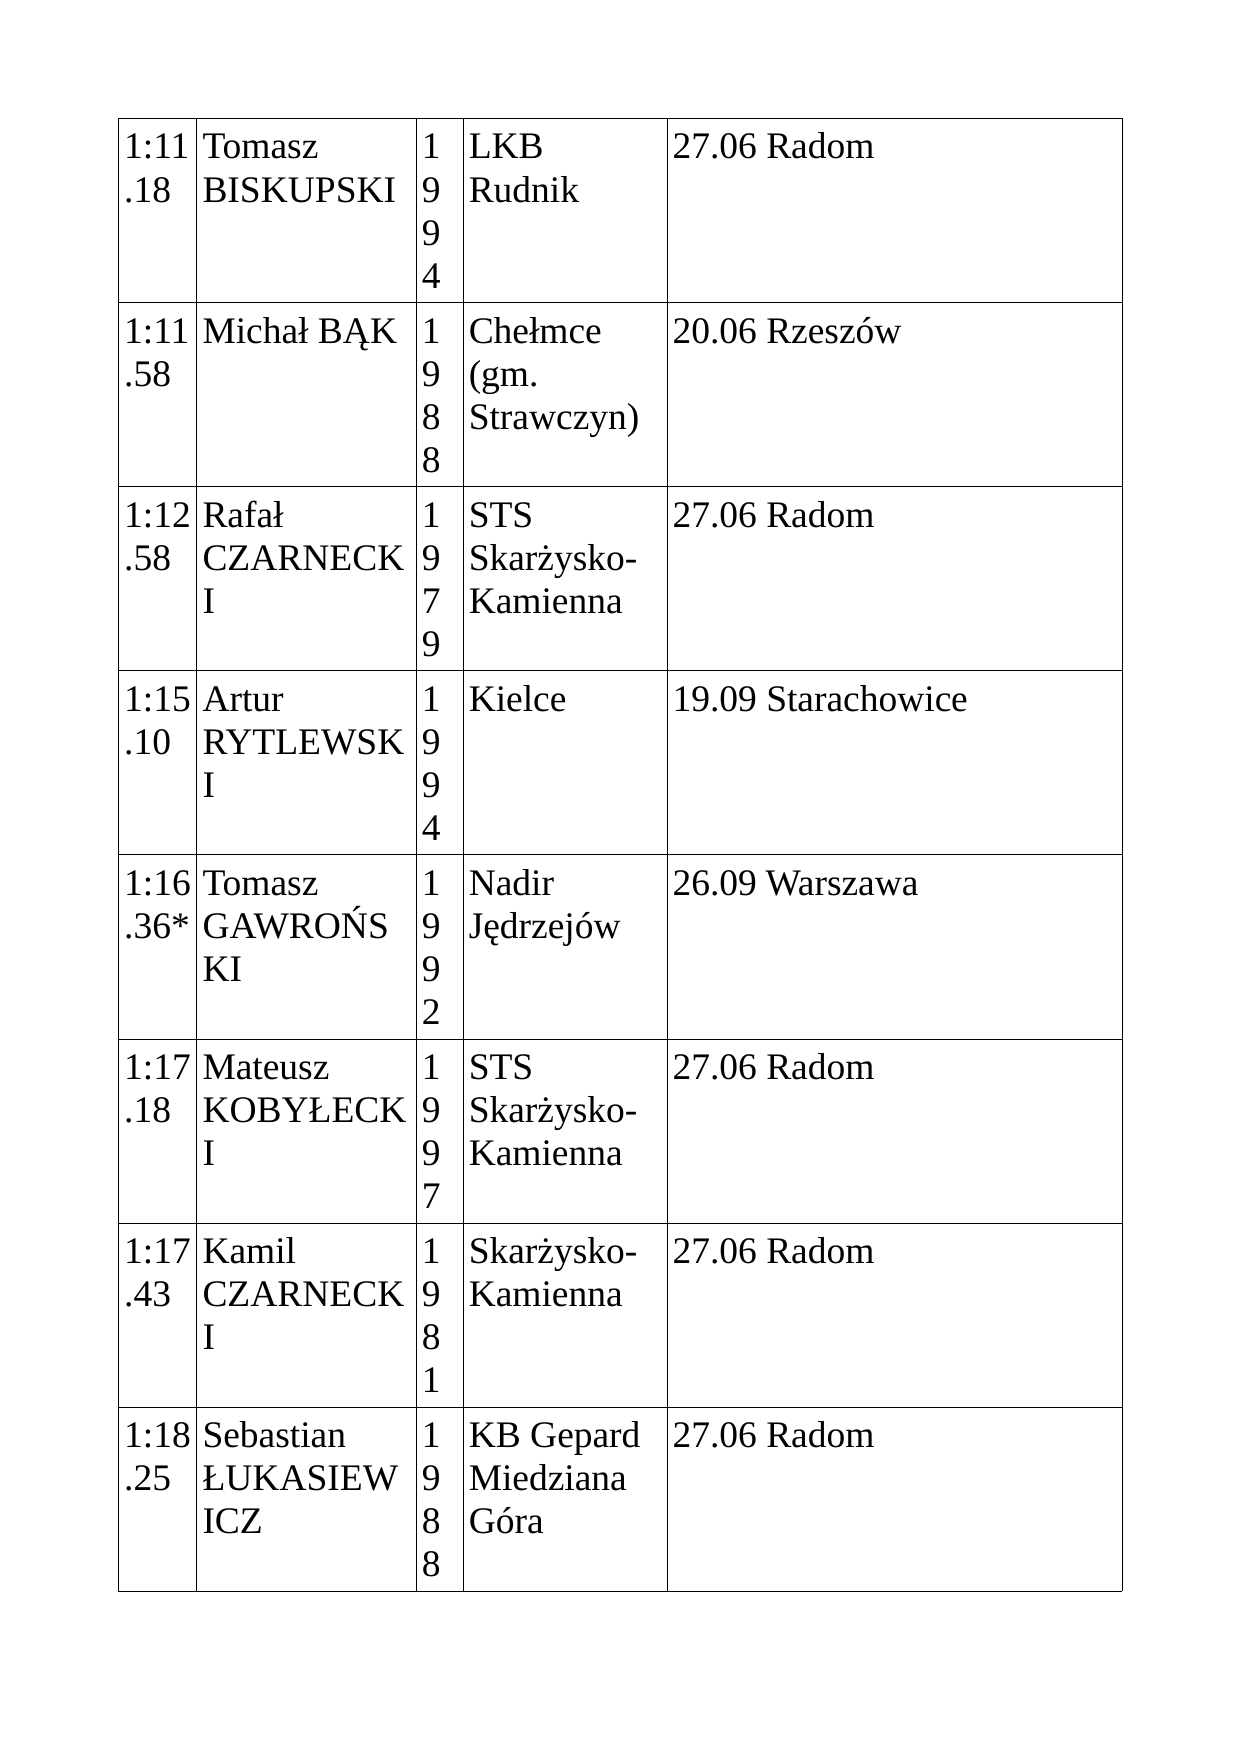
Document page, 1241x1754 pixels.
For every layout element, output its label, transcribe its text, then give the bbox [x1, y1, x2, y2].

table_cell Artur RYTLEWSKI [197, 671, 416, 854]
table_cell 1:11.18 [119, 119, 196, 302]
table_cell 1:15.10 [119, 671, 196, 854]
table_cell 27.06 Radom [668, 1224, 1122, 1407]
table_cell 1994 [417, 671, 463, 854]
table_cell Kamil CZARNECKI [197, 1224, 416, 1407]
table_cell 1:17.43 [119, 1224, 196, 1407]
table_cell 1988 [417, 303, 463, 486]
table_cell Chełmce (gm. Strawczyn) [464, 303, 667, 486]
table_cell 1:17.18 [119, 1040, 196, 1222]
table_cell Tomasz GAWROŃSKI [197, 855, 416, 1038]
table_cell 19.09 Starachowice [668, 671, 1122, 854]
table_cell 27.06 Radom [668, 119, 1122, 302]
table_cell 1:11.58 [119, 303, 196, 486]
table_cell 20.06 Rzeszów [668, 303, 1122, 486]
table_cell Tomasz BISKUPSKI [197, 119, 416, 302]
table_cell Sebastian ŁUKASIEWICZ [197, 1408, 416, 1591]
table_cell 1979 [417, 487, 463, 670]
table_cell 26.09 Warszawa [668, 855, 1122, 1038]
table_cell 1:16.36* [119, 855, 196, 1038]
table_cell 27.06 Radom [668, 1040, 1122, 1222]
table_cell STS Skarżysko-Kamienna [464, 1040, 667, 1222]
table_cell 1981 [417, 1224, 463, 1407]
table_cell Skarżysko-Kamienna [464, 1224, 667, 1407]
table_cell 1992 [417, 855, 463, 1038]
table_cell LKB Rudnik [464, 119, 667, 302]
table_cell Kielce [464, 671, 667, 854]
table_cell 27.06 Radom [668, 1408, 1122, 1591]
table_cell 1:18.25 [119, 1408, 196, 1591]
table_cell 1994 [417, 119, 463, 302]
table_cell 1997 [417, 1040, 463, 1222]
table_cell 1988 [417, 1408, 463, 1591]
table_cell Michał BĄK [197, 303, 416, 486]
table_cell Nadir Jędrzejów [464, 855, 667, 1038]
table_cell 27.06 Radom [668, 487, 1122, 670]
table_cell KB Gepard Miedziana Góra [464, 1408, 667, 1591]
table_cell 1:12.58 [119, 487, 196, 670]
table_cell STS Skarżysko-Kamienna [464, 487, 667, 670]
table_cell Mateusz KOBYŁECKI [197, 1040, 416, 1222]
table_cell Rafał CZARNECKI [197, 487, 416, 670]
